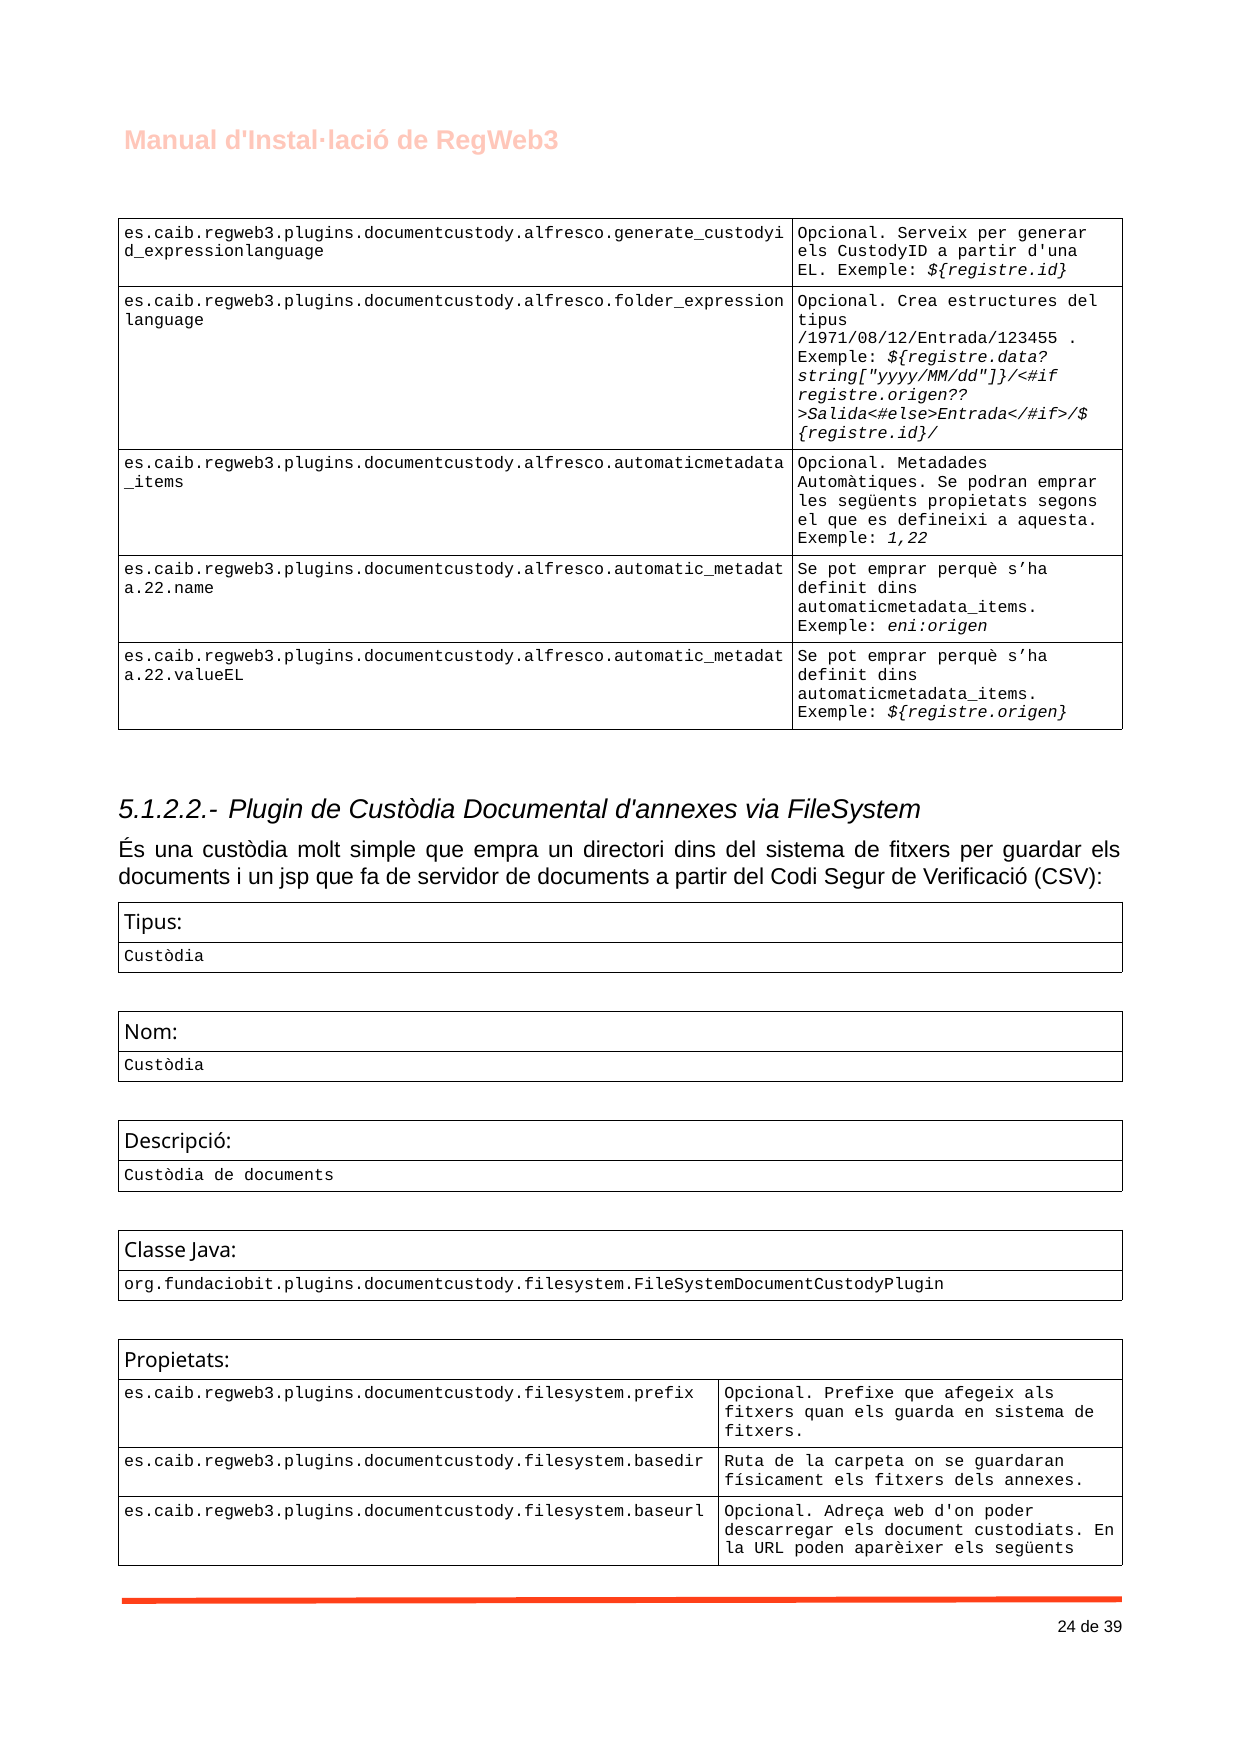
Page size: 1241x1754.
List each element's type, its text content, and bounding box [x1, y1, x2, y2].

table_cell Custòdia [119, 943, 1122, 972]
table_cell Opcional. Prefixe que afegeix als fitxers quan els guarda en sistema de fitxers. [719, 1380, 1122, 1447]
table_cell es.caib.regweb3.plugins.documentcustody.alfresco.automatic_metadata.22.name [119, 556, 792, 642]
text És una custòdia molt simple que empra un directori dins del sistema de fitxers per guardar els documents i un jsp que fa de servidor de documents a partir del Codi Segur de Verificació (CSV): [118, 836, 1122, 889]
table_cell Se pot emprar perquè s’ha definit dins automaticmetadata_items. Exemple: eni:origen [793, 556, 1122, 642]
table_cell Opcional. Metadades Automàtiques. Se podran emprar les següents propietats segons el que es defineixi a aquesta. Exemple: 1,22 [793, 450, 1122, 555]
table_cell Custòdia de documents [119, 1161, 1122, 1191]
table_cell es.caib.regweb3.plugins.documentcustody.alfresco.automaticmetadata_items [119, 450, 792, 555]
table_cell es.caib.regweb3.plugins.documentcustody.filesystem.basedir [119, 1448, 718, 1496]
table_cell Opcional. Crea estructures del tipus /1971/08/12/Entrada/123455 . Exemple: ${registre.data?string["yyyy/MM/dd"]}/<#if registre.origen??>Salida<#else>Entrada</#if>/${registre.id}/ [793, 287, 1122, 449]
table_cell Custòdia [119, 1052, 1122, 1081]
table_cell org.fundaciobit.plugins.documentcustody.filesystem.FileSystemDocumentCustodyPlugin [119, 1271, 1122, 1300]
table_cell es.caib.regweb3.plugins.documentcustody.filesystem.prefix [119, 1380, 718, 1447]
table_header Tipus: [119, 903, 1122, 942]
table_cell es.caib.regweb3.plugins.documentcustody.filesystem.baseurl [119, 1497, 718, 1564]
table_cell es.caib.regweb3.plugins.documentcustody.alfresco.generate_custodyid_expressionlanguage [119, 219, 792, 286]
table_cell Ruta de la carpeta on se guardaran físicament els fitxers dels annexes. [719, 1448, 1122, 1496]
table_header Descripció: [119, 1121, 1122, 1160]
table_cell Se pot emprar perquè s’ha definit dins automaticmetadata_items. Exemple: ${registre.origen} [793, 643, 1122, 729]
table_cell Opcional. Adreça web d'on poder descarregar els document custodiats. En la URL poden aparèixer els següents [719, 1497, 1122, 1564]
table_header Nom: [119, 1012, 1122, 1051]
subtitle Plugin de Custòdia Documental d'annexes via FileSystem [118, 793, 1122, 824]
table_cell Opcional. Serveix per generar els CustodyID a partir d'una EL. Exemple: ${registre.id} [793, 219, 1122, 286]
table_header Propietats: [119, 1340, 1122, 1379]
table_cell es.caib.regweb3.plugins.documentcustody.alfresco.folder_expressionlanguage [119, 287, 792, 449]
table_header Classe Java: [119, 1231, 1122, 1270]
table_cell es.caib.regweb3.plugins.documentcustody.alfresco.automatic_metadata.22.valueEL [119, 643, 792, 729]
